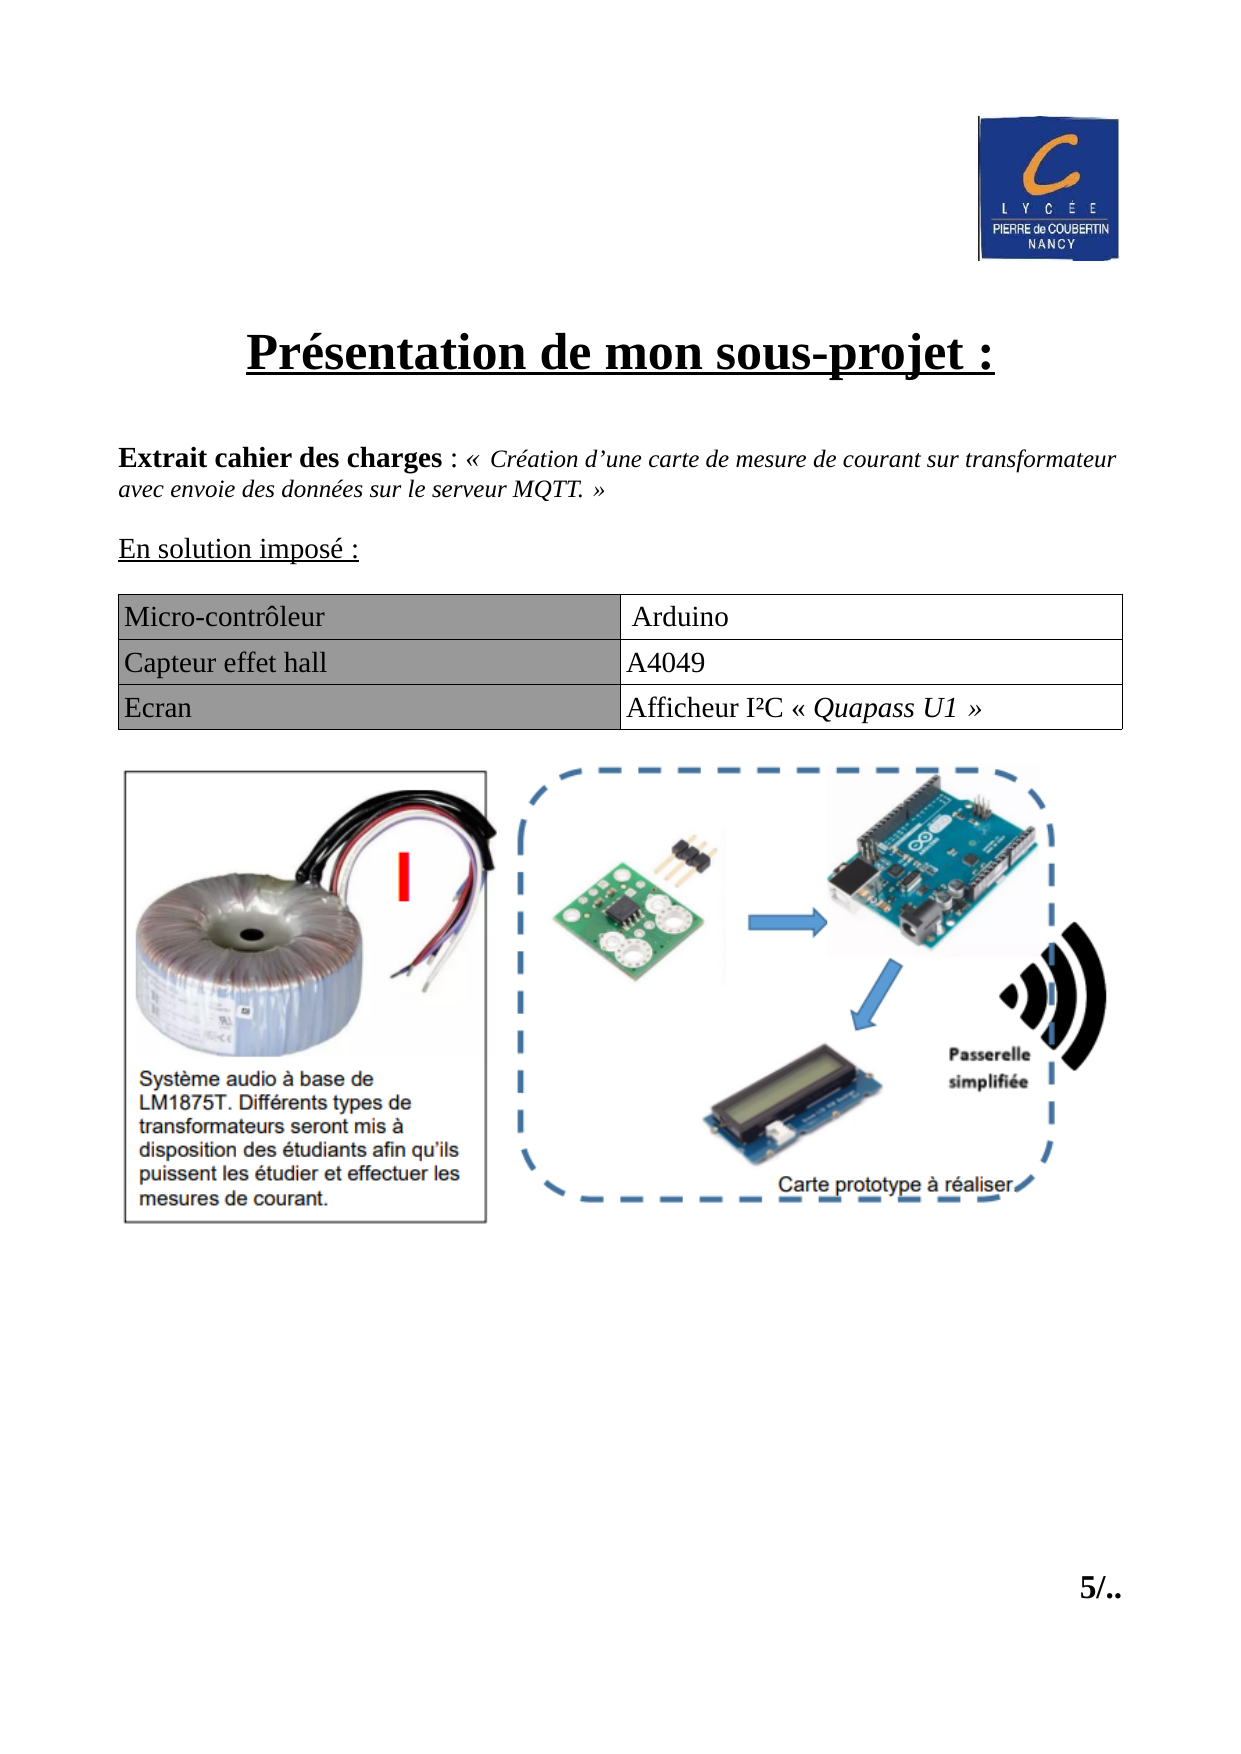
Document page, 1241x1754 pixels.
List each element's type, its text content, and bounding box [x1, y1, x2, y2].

text Présentation de mon sous-projet : [118, 321, 1122, 381]
table_cell Ecran [119, 685, 620, 729]
table_cell Capteur effet hall [119, 640, 620, 684]
text Extrait cahier des charges : « Création d’une carte de mesure de courant sur transformateur avec envoie des données sur le serveur MQTT. » [118, 440, 1122, 503]
text 5/.. [118, 1567, 1122, 1606]
picture [118, 757, 1123, 1232]
table_header Arduino [621, 595, 1122, 639]
picture [975, 116, 1120, 261]
text En solution imposé : [118, 531, 1122, 565]
table_header Micro-contrôleur [119, 595, 620, 639]
table_cell Afficheur I²C « Quapass U1 » [621, 685, 1122, 729]
table_cell A4049 [621, 640, 1122, 684]
